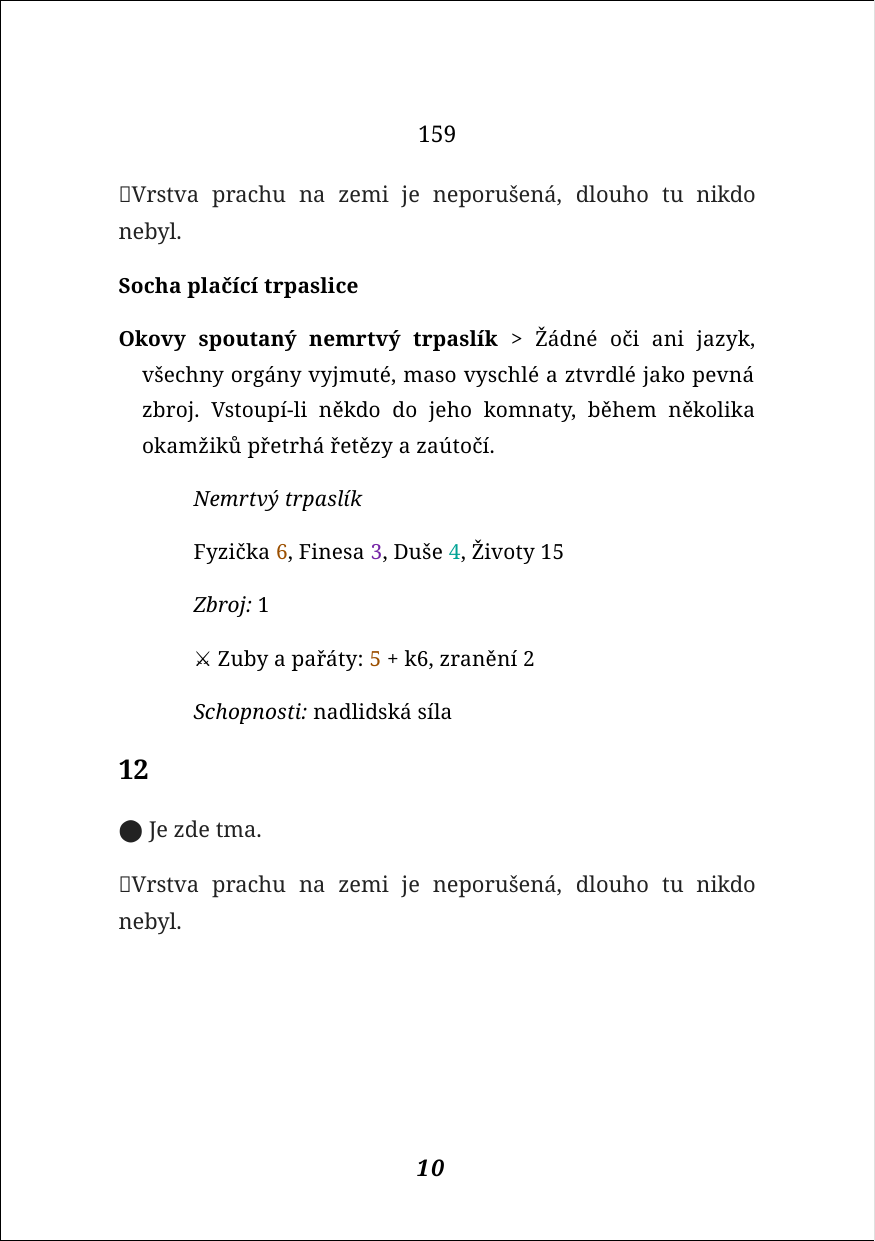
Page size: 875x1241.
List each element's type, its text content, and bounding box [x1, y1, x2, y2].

list Nemrtvý trpaslík [156, 484, 756, 512]
text ⬤ Je zde tma. [118, 814, 756, 844]
text 👣Vrstva prachu na zemi je neporušená, dlouho tu nikdo nebyl. [118, 179, 756, 246]
text 12 [118, 750, 756, 787]
text 👣Vrstva prachu na zemi je neporušená, dlouho tu nikdo nebyl. [118, 869, 756, 936]
list Schopnosti: nadlidská síla [156, 697, 756, 725]
list ⚔ Zuby a pařáty: 5 + k6, zranění 2 [156, 644, 756, 672]
text Socha plačící trpaslice [118, 271, 756, 299]
text Okovy spoutaný nemrtvý trpaslík > Žádné oči ani jazyk, všechny orgány vyjmuté, maso vyschlé a ztvrdlé jako pevná zbroj. Vstoupí-li někdo do jeho komnaty, během několika okamžiků přetrhá řetězy a zaútočí. [118, 324, 756, 459]
list Fyzička 6, Finesa 3, Duše 4, Životy 15 [156, 537, 756, 566]
list Zbroj: 1 [156, 591, 756, 619]
